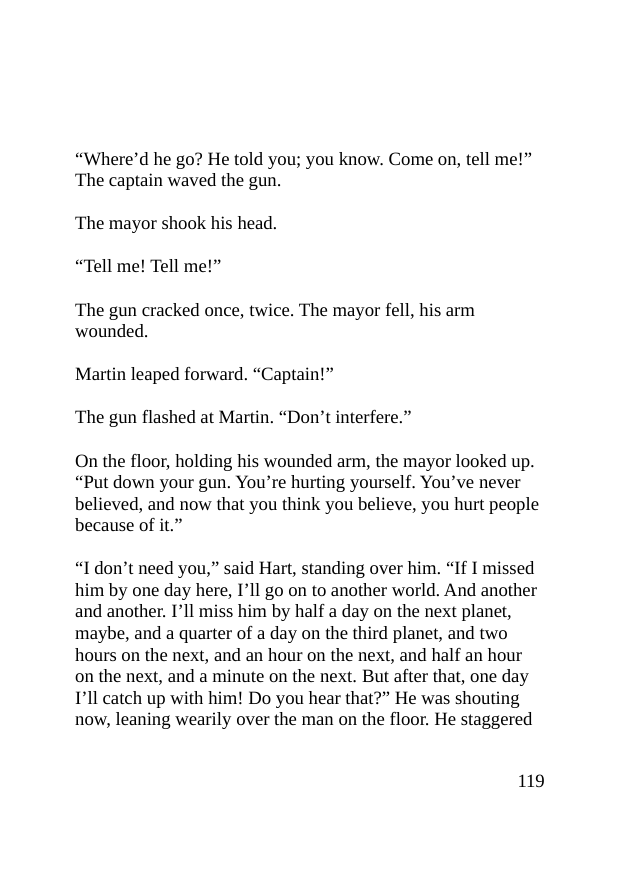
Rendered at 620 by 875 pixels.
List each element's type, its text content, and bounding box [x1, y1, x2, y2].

text “Where’d he go? He told you; you know. Come on, tell me!” The captain waved the gun. The mayor shook his head. “Tell me! Tell me!” The gun cracked once, twice. The mayor fell, his arm wounded. Martin leaped forward. “Captain!” The gun flashed at Martin. “Don’t interfere.” On the floor, holding his wounded arm, the mayor looked up. “Put down your gun. You’re hurting yourself. You’ve never believed, and now that you think you believe, you hurt people because of it.” “I don’t need you,” said Hart, standing over him. “If I missed him by one day here, I’ll go on to another world. And another and another. I’ll miss him by half a day on the next planet, maybe, and a quarter of a day on the third planet, and two hours on the next, and an hour on the next, and half an hour on the next, and a minute on the next. But after that, one day I’ll catch up with him! Do you hear that?” He was shouting now, leaning wearily over the man on the floor. He staggered [75, 126, 544, 730]
